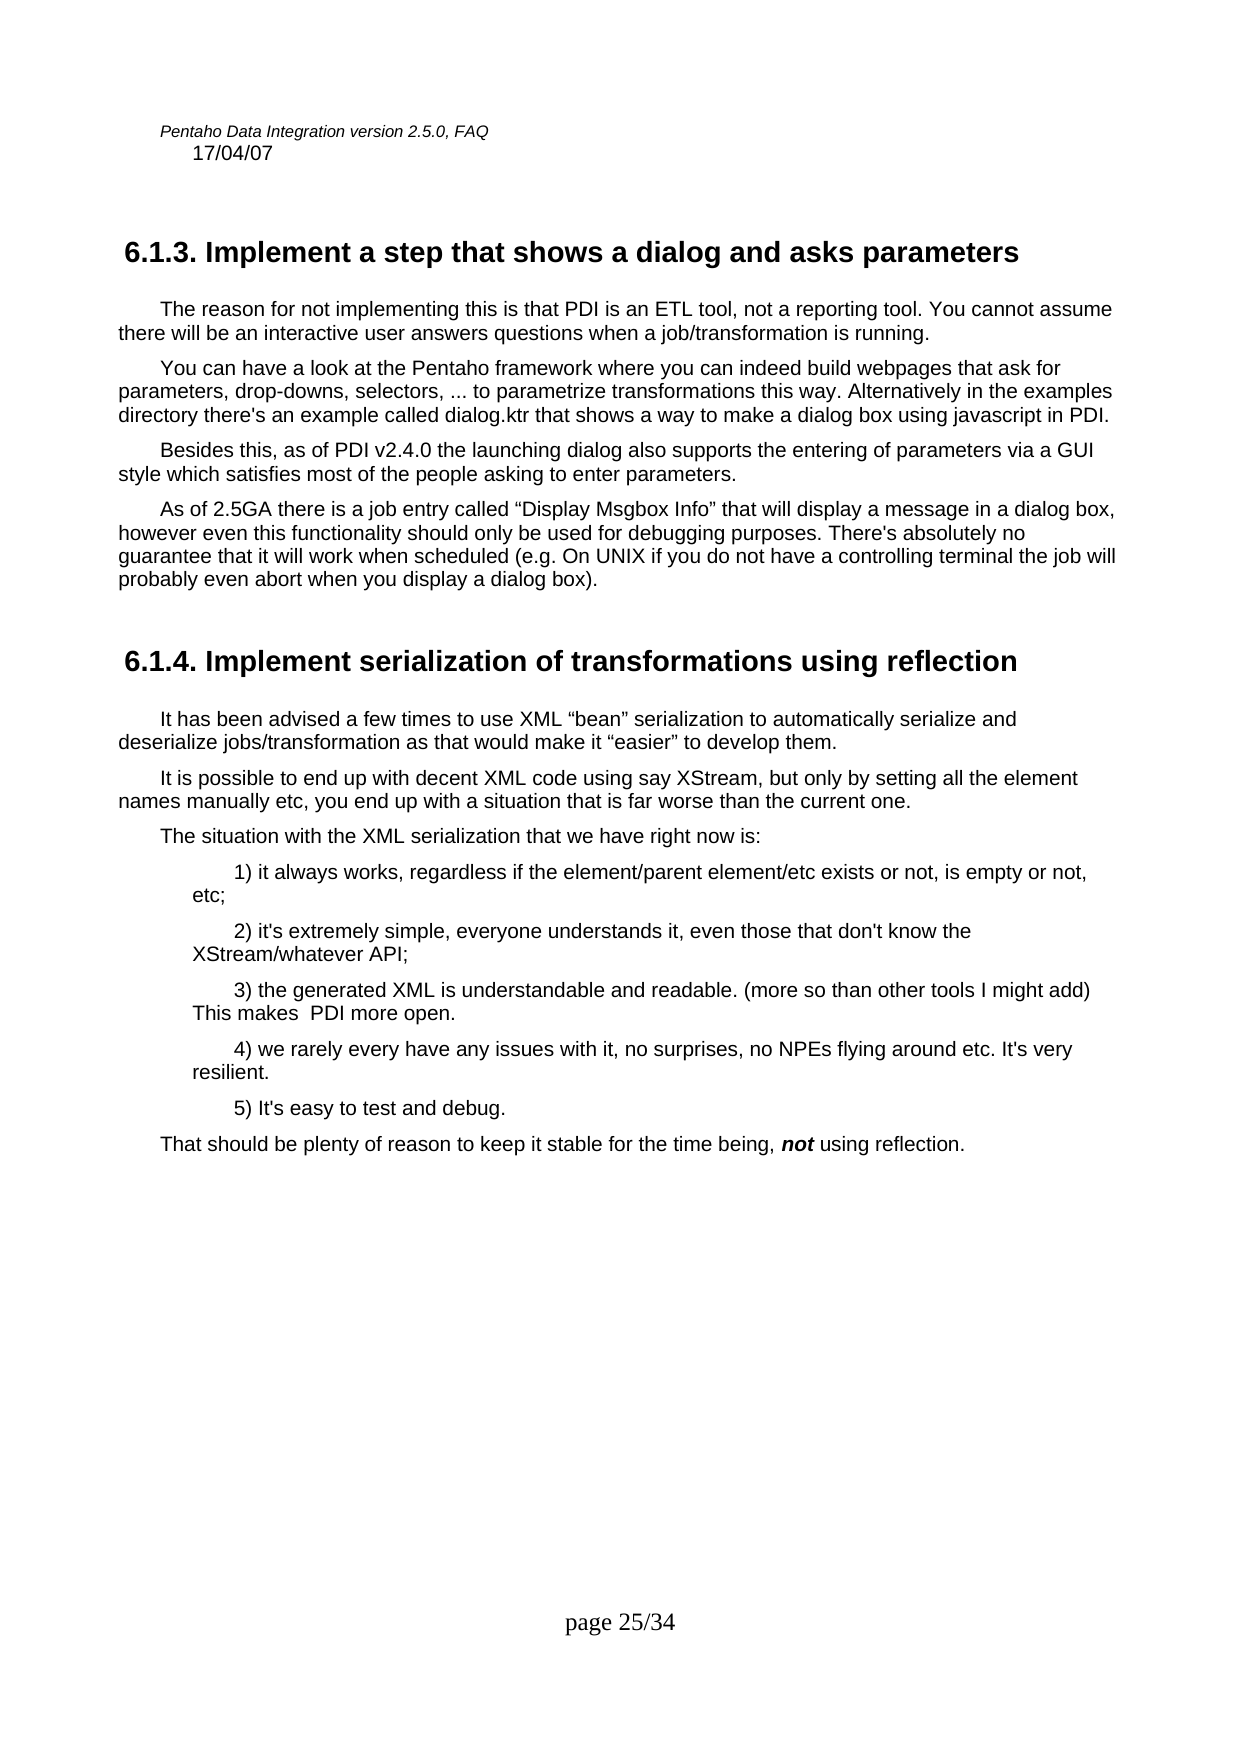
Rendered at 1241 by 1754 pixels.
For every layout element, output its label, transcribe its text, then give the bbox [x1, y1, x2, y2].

subtitle Implement a step that shows a dialog and asks parameters [124, 236, 1122, 268]
text 5) It's easy to test and debug. [192, 1097, 1122, 1120]
text Besides this, as of PDI v2.4.0 the launching dialog also supports the entering of parameters via a GUI style which satisfies most of the people asking to enter parameters. [118, 439, 1122, 485]
text It has been advised a few times to use XML “bean” serialization to automatically serialize and deserialize jobs/transformation as that would make it “easier” to develop them. [118, 707, 1122, 753]
text 4) we rarely every have any issues with it, no surprises, no NPEs flying around etc. It's very resilient. [192, 1038, 1122, 1084]
text It is possible to end up with decent XML code using say XStream, but only by setting all the element names manually etc, you end up with a situation that is far worse than the current one. [118, 766, 1122, 812]
text The situation with the XML serialization that we have right now is: [118, 825, 1122, 848]
text You can have a look at the Pentaho framework where you can indeed build webpages that ask for parameters, drop-downs, selectors, ... to parametrize transformations this way. Alternatively in the examples directory there's an example called dialog.ktr that shows a way to make a dialog box using javascript in PDI. [118, 357, 1122, 426]
text 2) it's extremely simple, everyone understands it, even those that don't know the XStream/whatever API; [192, 920, 1122, 966]
text As of 2.5GA there is a job entry called “Display Msgbox Info” that will display a message in a dialog box, however even this functionality should only be used for debugging purposes. There's absolutely no guarantee that it will work when scheduled (e.g. On UNIX if you do not have a controlling terminal the job will probably even abort when you display a dialog box). [118, 498, 1122, 591]
text The reason for not implementing this is that PDI is an ETL tool, not a reporting tool. You cannot assume there will be an interactive user answers questions when a job/transformation is running. [118, 298, 1122, 344]
text 1) it always works, regardless if the element/parent element/etc exists or not, is empty or not, etc; [192, 861, 1122, 907]
text 3) the generated XML is understandable and readable. (more so than other tools I might add) This makes PDI more open. [192, 979, 1122, 1025]
text That should be plenty of reason to keep it stable for the time being, not using reflection. [118, 1132, 1122, 1156]
subtitle Implement serialization of transformations using reflection [124, 645, 1122, 678]
